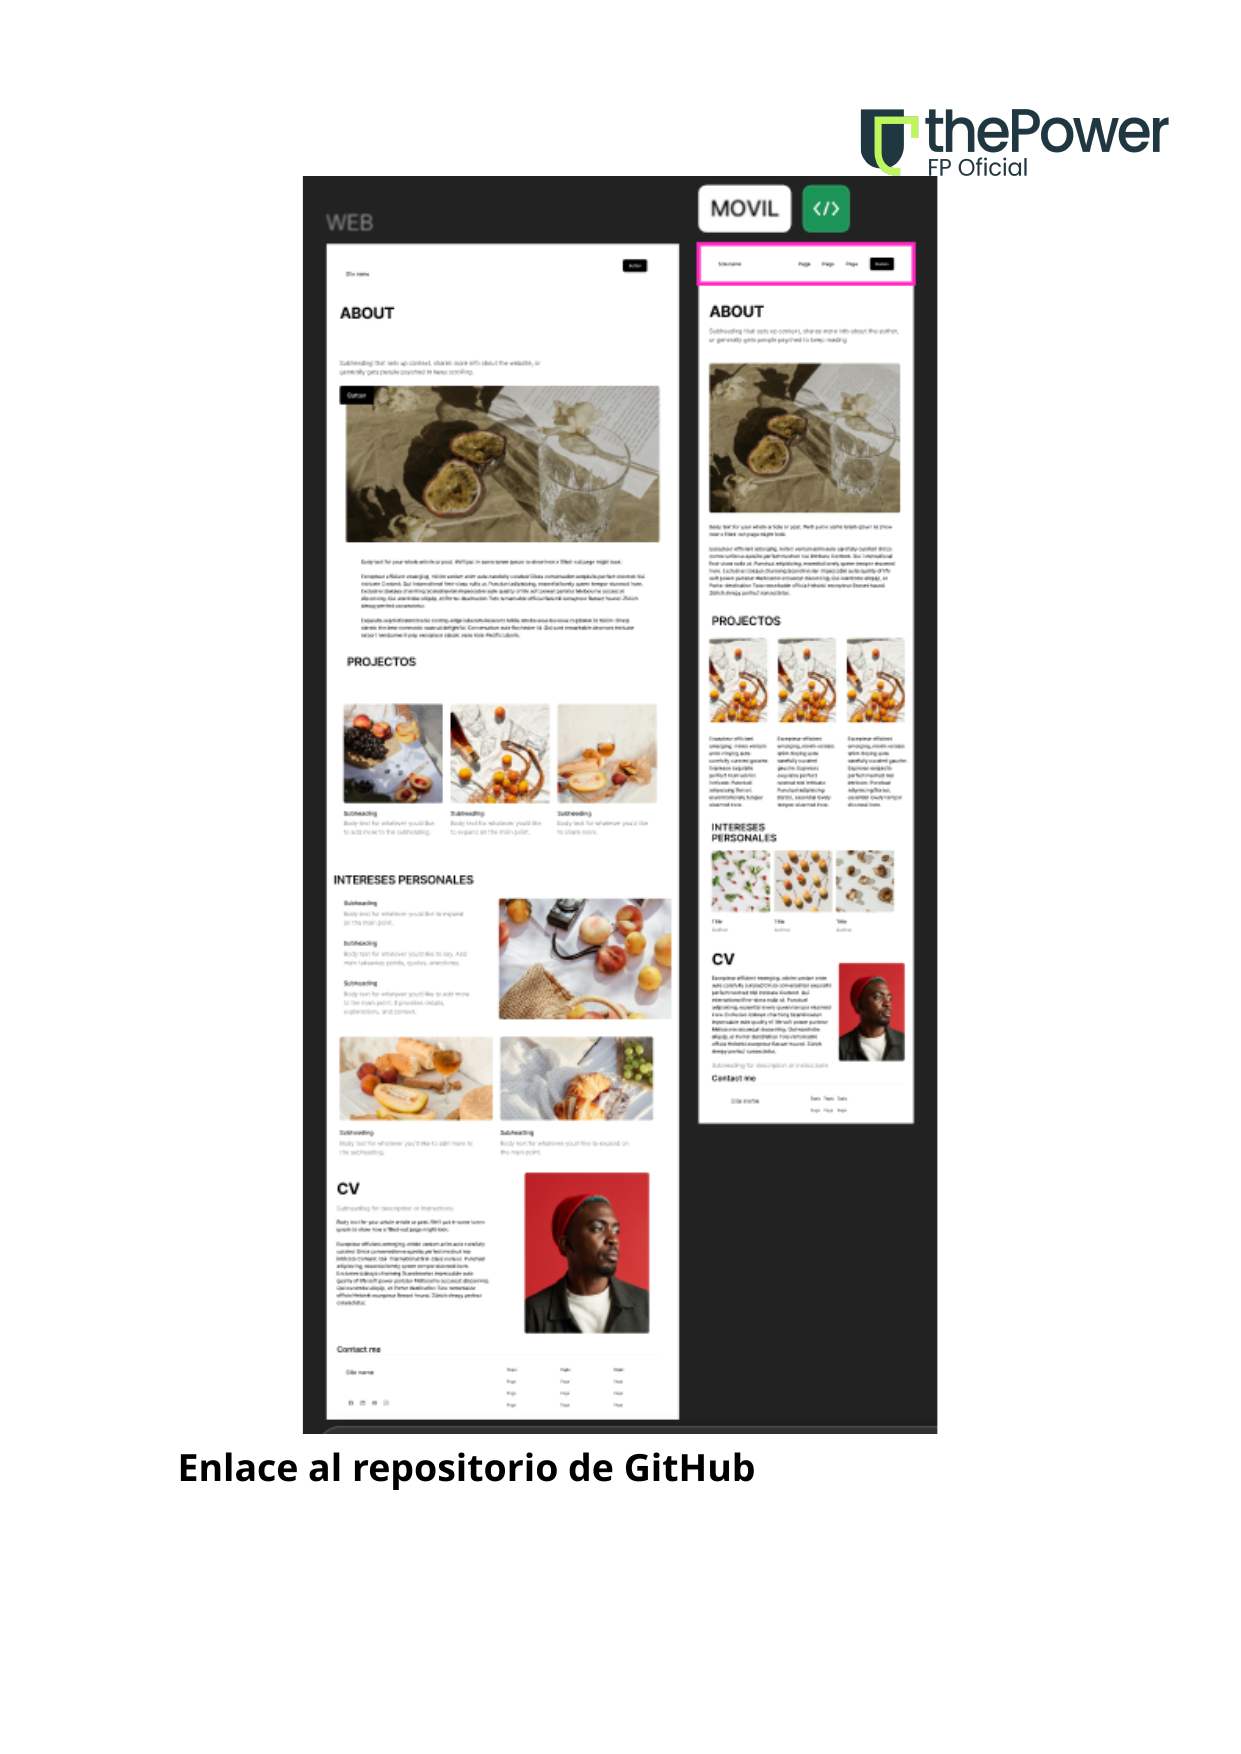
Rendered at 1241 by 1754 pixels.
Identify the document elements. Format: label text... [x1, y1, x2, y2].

text Enlace al repositorio de GitHub [177, 1434, 1063, 1492]
picture [302, 109, 1169, 1434]
